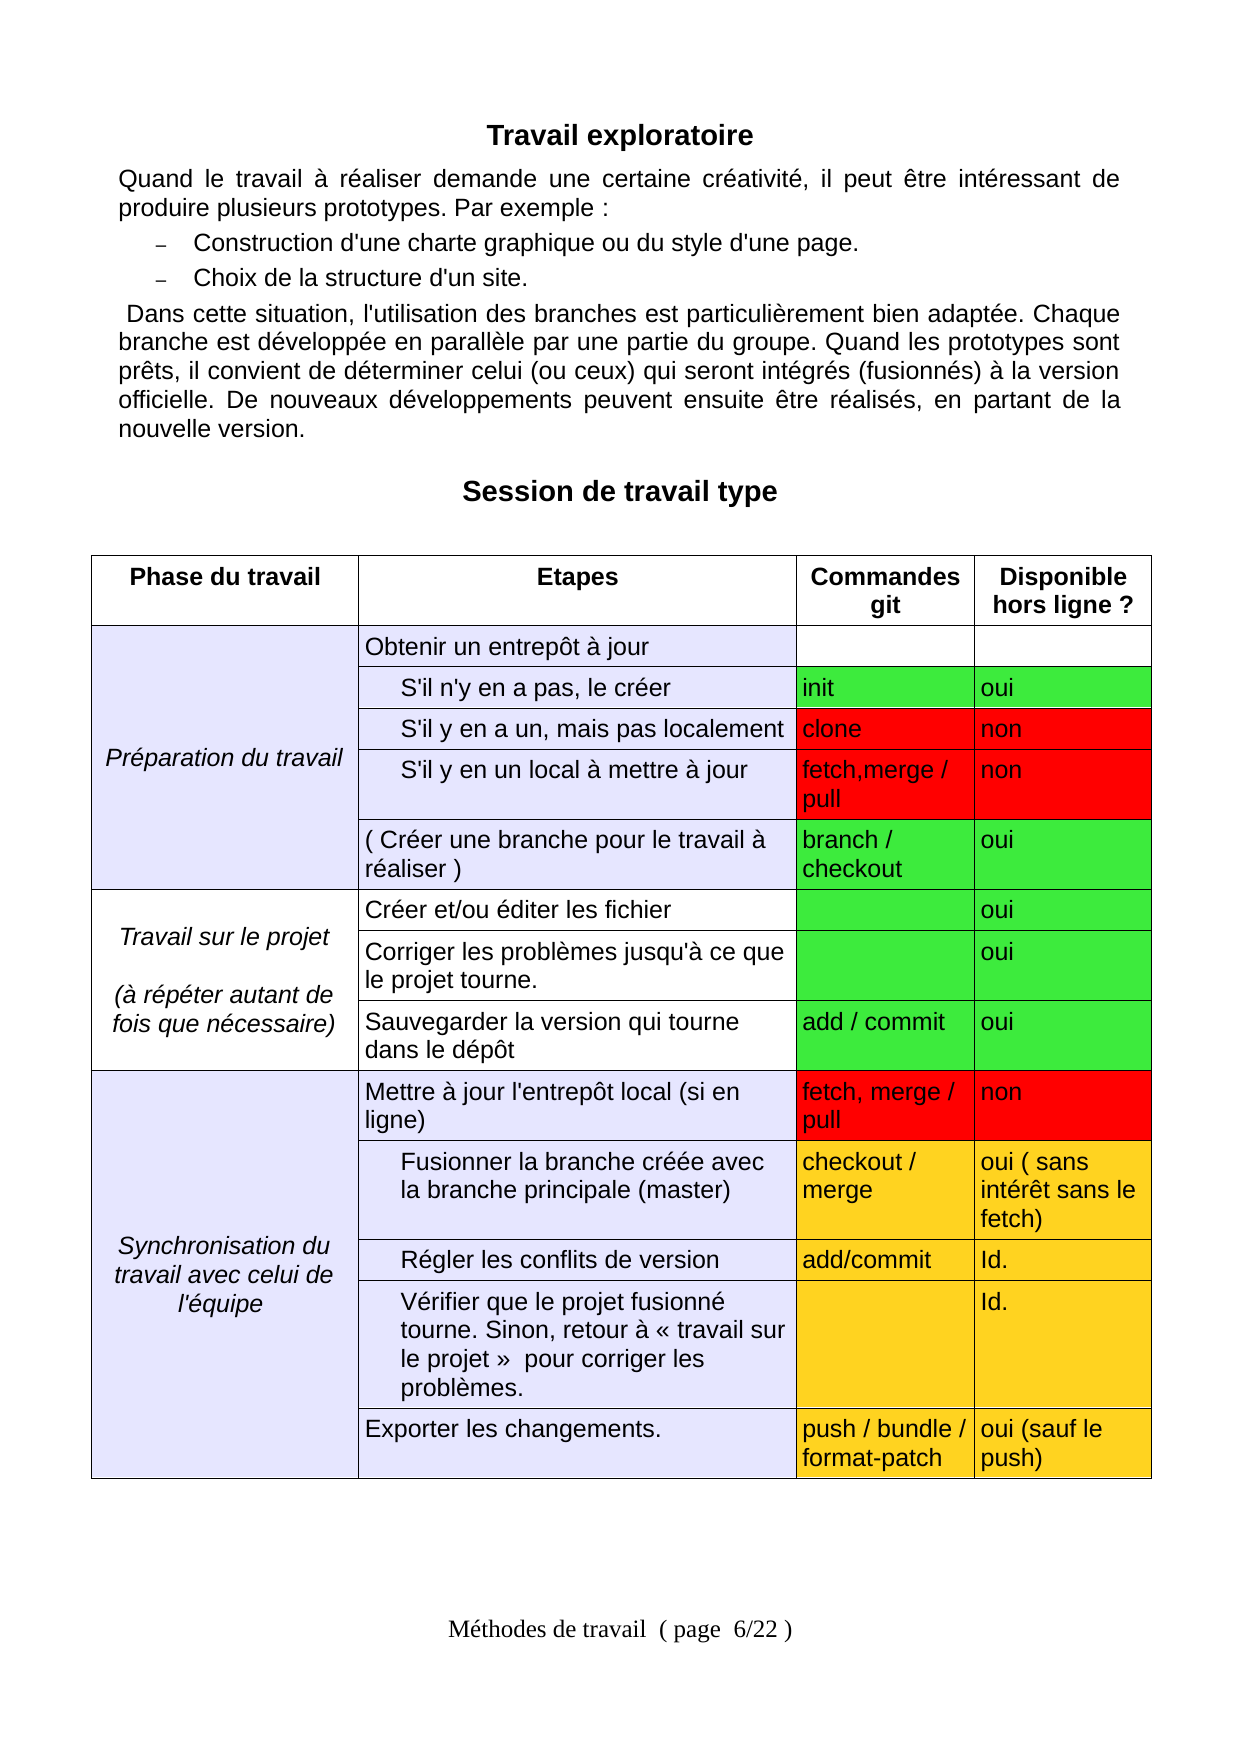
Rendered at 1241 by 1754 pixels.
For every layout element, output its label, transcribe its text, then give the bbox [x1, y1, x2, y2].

table_cell [797, 931, 974, 1000]
list Construction d'une charte graphique ou du style d'une page. [156, 228, 1122, 257]
table_cell Obtenir un entrepôt à jour [359, 626, 796, 666]
table_cell [359, 1141, 395, 1239]
table_cell [359, 750, 395, 819]
table_cell fetch, merge / pull [797, 1071, 974, 1140]
table_cell non [975, 709, 1151, 749]
table_cell Id. [975, 1240, 1151, 1280]
table_cell oui ( sans intérêt sans le fetch) [975, 1141, 1151, 1239]
table_cell Synchronisation du travail avec celui de l'équipe [92, 1071, 358, 1477]
table_cell Corriger les problèmes jusqu'à ce que le projet tourne. [359, 931, 796, 1000]
table_cell push / bundle / format-patch [797, 1409, 974, 1477]
table_cell non [975, 1071, 1151, 1140]
table_cell [359, 667, 395, 707]
table_cell [359, 1240, 395, 1280]
table_cell Id. [975, 1281, 1151, 1407]
table_cell Préparation du travail [92, 626, 358, 889]
table_cell oui [975, 667, 1151, 707]
table_cell add / commit [797, 1001, 974, 1070]
table_cell oui [975, 890, 1151, 930]
table_cell [797, 1281, 974, 1407]
table_cell clone [797, 709, 974, 749]
table_cell [797, 626, 974, 666]
table_cell branch / checkout [797, 820, 974, 889]
subtitle Travail exploratoire [118, 118, 1122, 152]
table_cell Fusionner la branche créée avec la branche principale (master) [395, 1141, 796, 1239]
table_cell S'il y en a un, mais pas localement [395, 709, 796, 749]
table_cell Exporter les changements. [359, 1409, 796, 1477]
table_cell oui [975, 1001, 1151, 1070]
table_cell [359, 1281, 395, 1407]
list Choix de la structure d'un site. [156, 263, 1122, 292]
table_cell non [975, 750, 1151, 819]
table_cell S'il y en un local à mettre à jour [395, 750, 796, 819]
table_cell fetch,merge / pull [797, 750, 974, 819]
table_cell Travail sur le projet (à répéter autant de fois que nécessaire) [92, 890, 358, 1070]
table_header Commandes git [797, 556, 974, 625]
table_cell add/commit [797, 1240, 974, 1280]
table_cell Mettre à jour l'entrepôt local (si en ligne) [359, 1071, 796, 1140]
table_cell Sauvegarder la version qui tourne dans le dépôt [359, 1001, 796, 1070]
table_cell [797, 890, 974, 930]
table_header Etapes [359, 556, 796, 625]
table_cell checkout / merge [797, 1141, 974, 1239]
table_cell ( Créer une branche pour le travail à réaliser ) [359, 820, 796, 889]
table_cell oui (sauf le push) [975, 1409, 1151, 1477]
table_cell Vérifier que le projet fusionné tourne. Sinon, retour à « travail sur le projet » pour corriger les problèmes. [395, 1281, 796, 1407]
text Dans cette situation, l'utilisation des branches est particulièrement bien adaptée. Chaque branche est développée en parallèle par une partie du groupe. Quand les prototypes sont prêts, il convient de déterminer celui (ou ceux) qui seront intégrés (fusionnés) à la version officielle. De nouveaux développements peuvent ensuite être réalisés, en partant de la nouvelle version. [118, 298, 1122, 442]
table_cell S'il n'y en a pas, le créer [395, 667, 796, 707]
text Quand le travail à réaliser demande une certaine créativité, il peut être intéressant de produire plusieurs prototypes. Par exemple : [118, 164, 1122, 222]
table_cell oui [975, 931, 1151, 1000]
table_header Phase du travail [92, 556, 358, 625]
table_cell Régler les conflits de version [395, 1240, 796, 1280]
table_header Disponible hors ligne ? [975, 556, 1151, 625]
table_cell oui [975, 820, 1151, 889]
table_cell Créer et/ou éditer les fichier [359, 890, 796, 930]
table_cell [359, 709, 395, 749]
table_cell [975, 626, 1151, 666]
table_cell init [797, 667, 974, 707]
subtitle Session de travail type [118, 474, 1122, 507]
